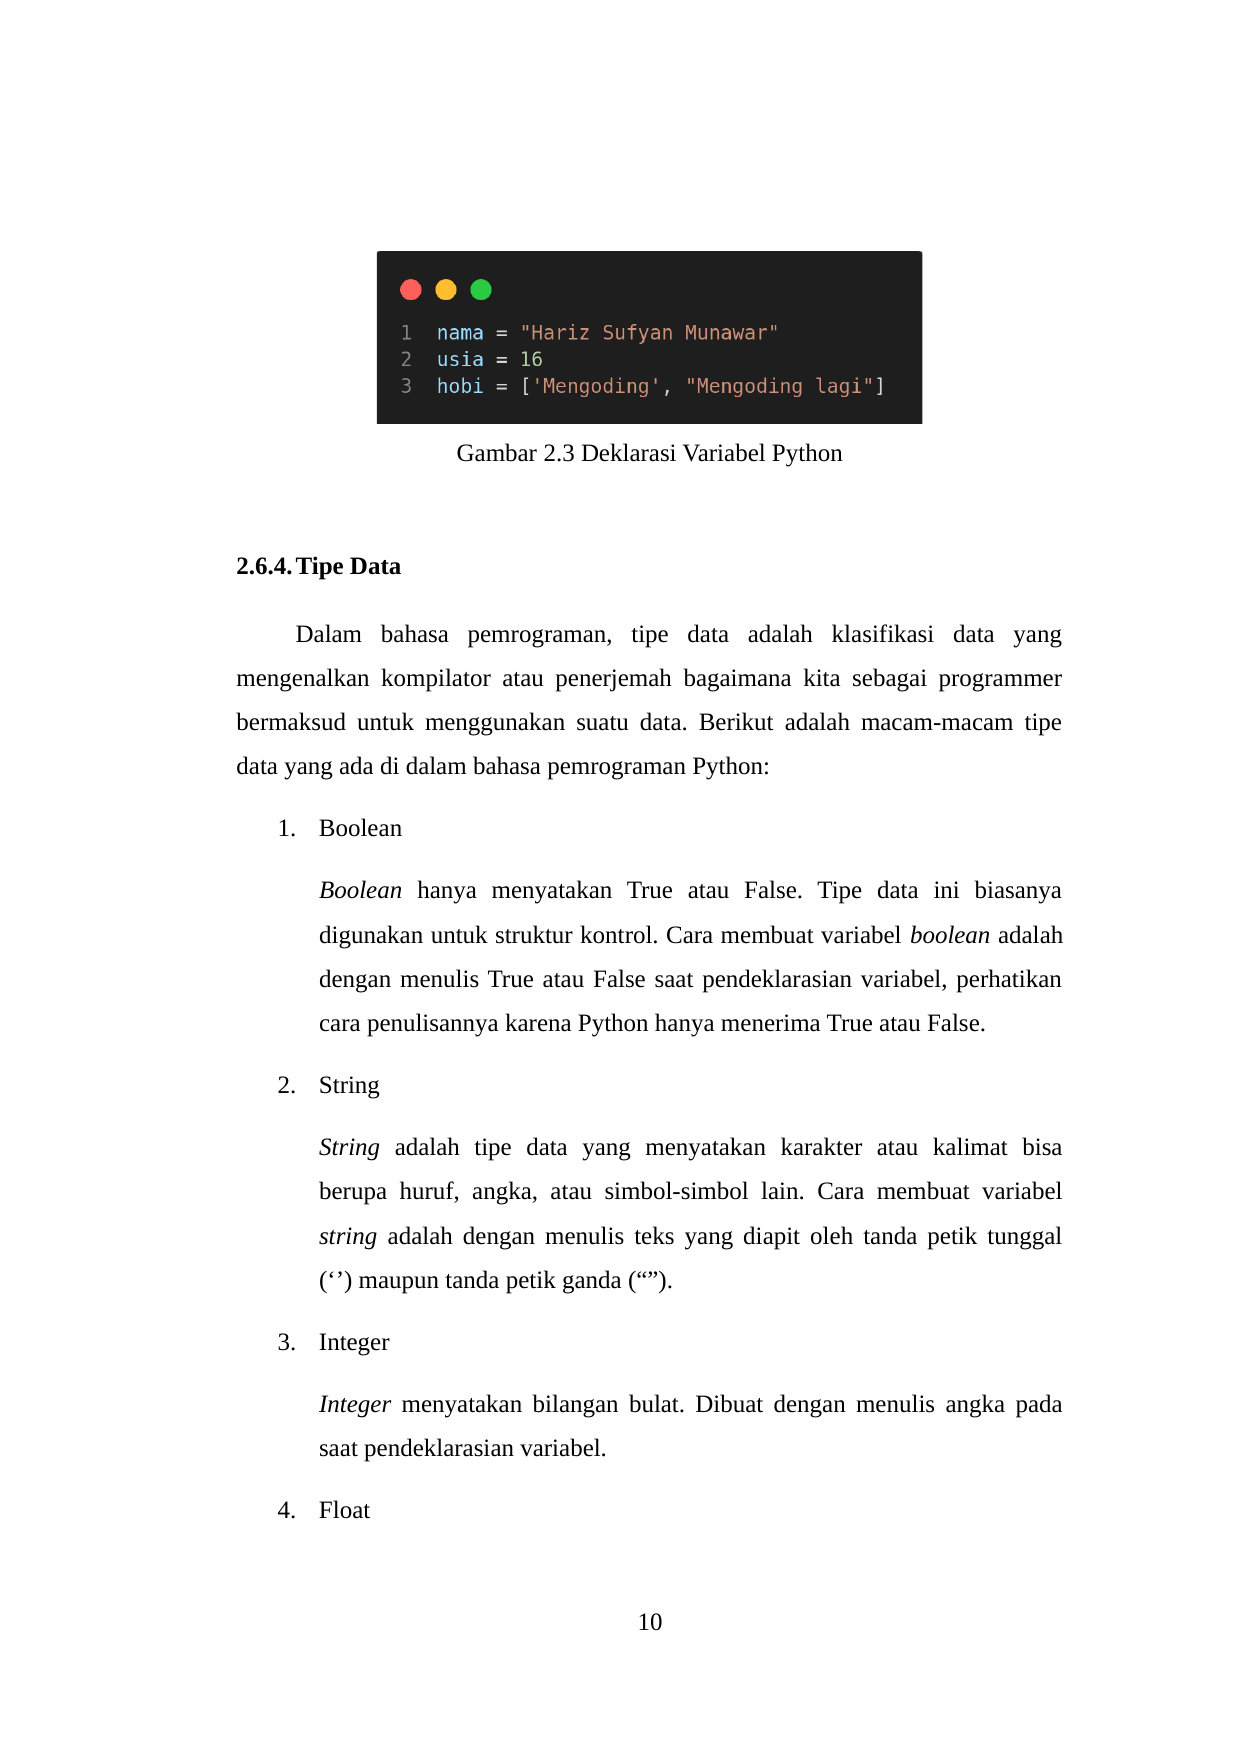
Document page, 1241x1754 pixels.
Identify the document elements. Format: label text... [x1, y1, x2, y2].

list Boolean hanya menyatakan True atau False. Tipe data ini biasanya digunakan untuk struktur kontrol. Cara membuat variabel boolean adalah dengan menulis True atau False saat pendeklarasian variabel, perhatikan cara penulisannya karena Python hanya menerima True atau False. [319, 863, 1063, 1040]
subtitle Tipe Data [236, 551, 1063, 580]
list Boolean [277, 801, 1063, 846]
text Dalam bahasa pemrograman, tipe data adalah klasifikasi data yang mengenalkan kompilator atau penerjemah bagaimana kita sebagai programmer bermaksud untuk menggunakan suatu data. Berikut adalah macam-macam tipe data yang ada di dalam bahasa pemrograman Python: [236, 607, 1063, 784]
picture [376, 251, 923, 424]
list Gambar 2.3 Deklarasi Variabel Python [377, 424, 922, 466]
list String adalah tipe data yang menyatakan karakter atau kalimat bisa berupa huruf, angka, atau simbol-simbol lain. Cara membuat variabel string adalah dengan menulis teks yang diapit oleh tanda petik tunggal (‘’) maupun tanda petik ganda (“”). [319, 1120, 1063, 1297]
list String [277, 1058, 1063, 1102]
list Float [277, 1483, 1063, 1527]
list Integer [277, 1315, 1063, 1359]
list Integer menyatakan bilangan bulat. Dibuat dengan menulis angka pada saat pendeklarasian variabel. [319, 1377, 1063, 1465]
